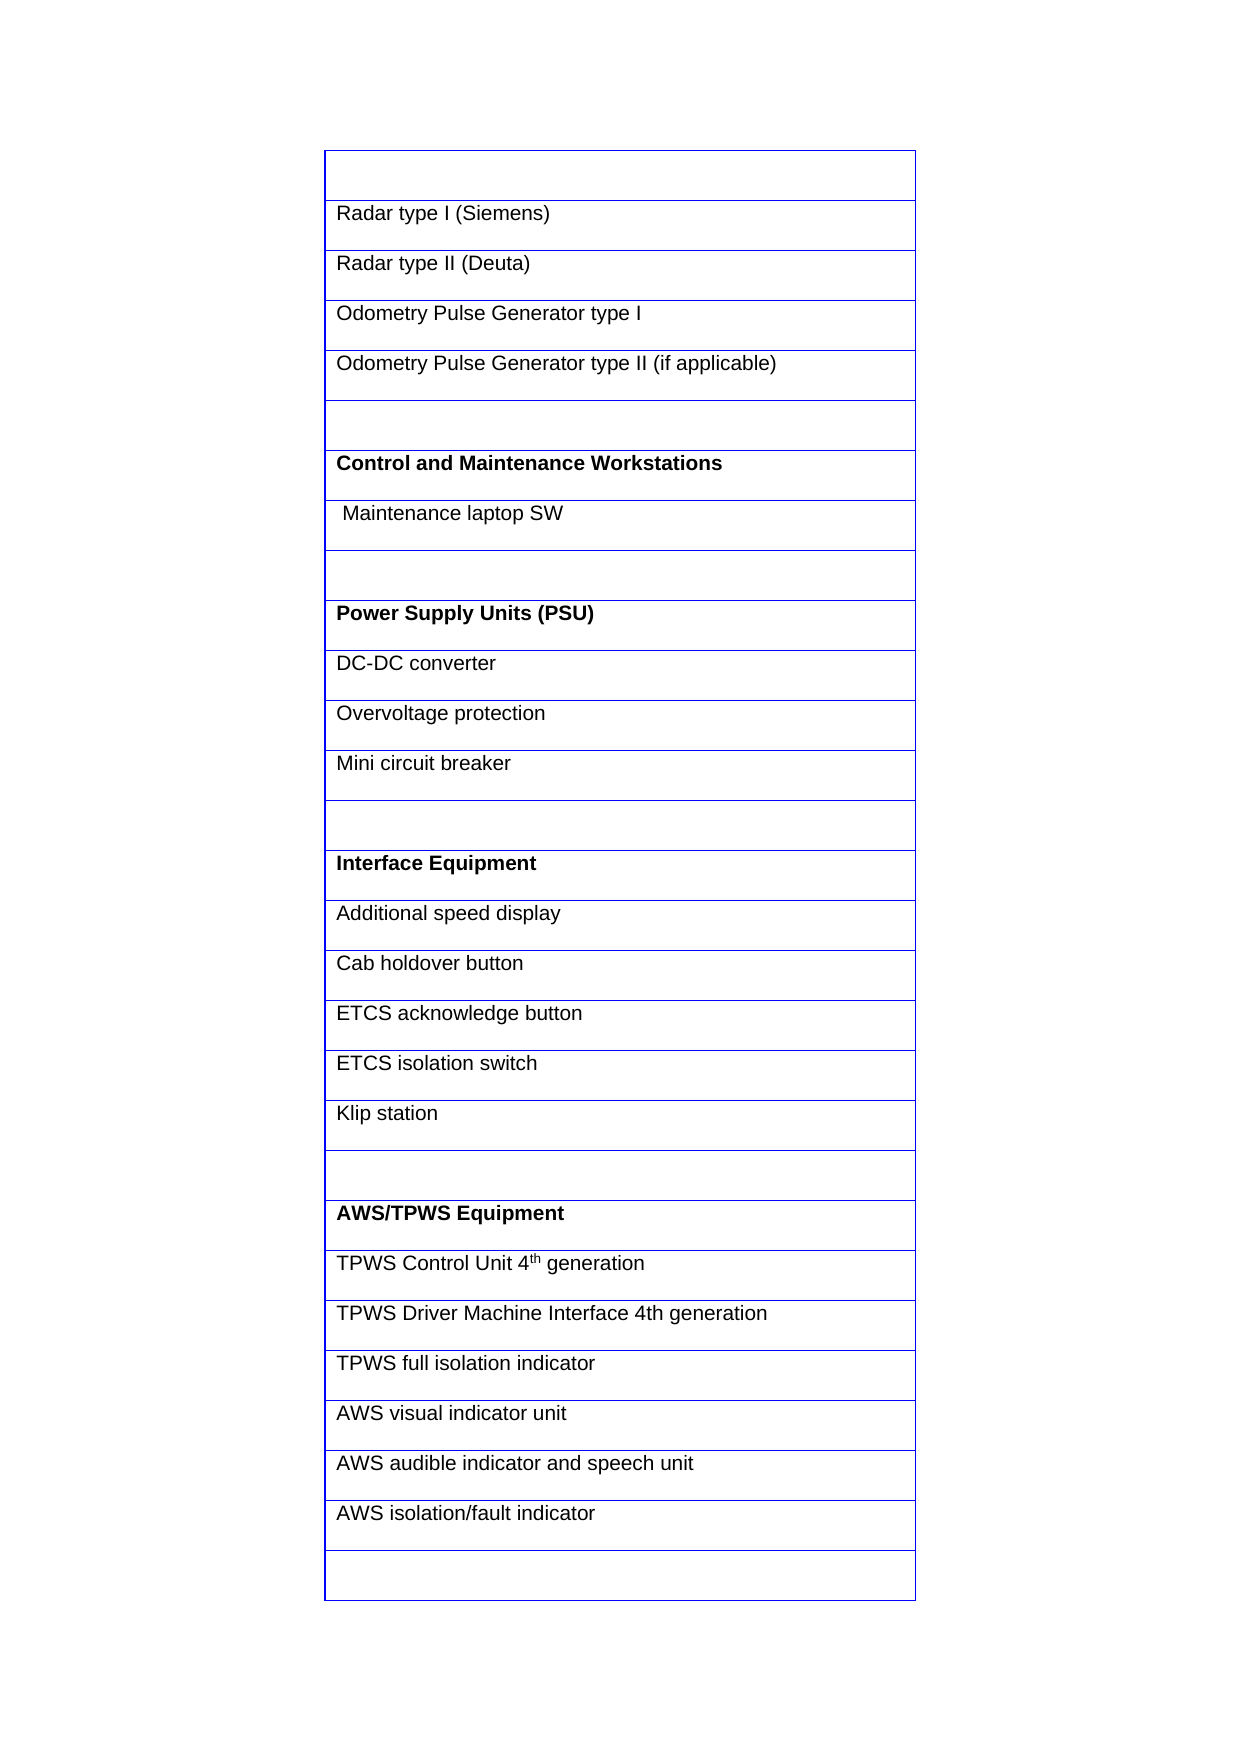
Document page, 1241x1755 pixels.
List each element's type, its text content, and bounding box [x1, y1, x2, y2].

table_cell Radar type II (Deuta) [326, 251, 915, 300]
table_cell Mini circuit breaker [326, 751, 915, 800]
table_cell Overvoltage protection [326, 701, 915, 750]
table_cell Maintenance laptop SW [326, 501, 915, 550]
table_cell Odometry Pulse Generator type II (if applicable) [326, 351, 915, 400]
table_cell Control and Maintenance Workstations [326, 451, 915, 500]
table_cell [326, 551, 915, 600]
table_cell Cab holdover button [326, 951, 915, 1000]
table_cell AWS isolation/fault indicator [326, 1501, 915, 1550]
table_cell Klip station [326, 1101, 915, 1150]
table_cell Radar type I (Siemens) [326, 201, 915, 250]
table_cell AWS visual indicator unit [326, 1401, 915, 1450]
table_cell TPWS full isolation indicator [326, 1351, 915, 1400]
table_cell [326, 801, 915, 850]
table_cell DC-DC converter [326, 651, 915, 700]
table_cell AWS audible indicator and speech unit [326, 1451, 915, 1500]
table_cell TPWS Driver Machine Interface 4th generation [326, 1301, 915, 1350]
table_cell [326, 1551, 915, 1600]
table_cell ETCS acknowledge button [326, 1001, 915, 1050]
table_cell Additional speed display [326, 901, 915, 950]
table_cell ETCS isolation switch [326, 1051, 915, 1100]
table_cell [326, 401, 915, 450]
table_cell Odometry Pulse Generator type I [326, 301, 915, 350]
table_cell Power Supply Units (PSU) [326, 601, 915, 650]
table_cell [326, 151, 915, 200]
table_cell Interface Equipment [326, 851, 915, 900]
table_cell TPWS Control Unit 4th generation [326, 1251, 915, 1300]
table_cell AWS/TPWS Equipment [326, 1201, 915, 1250]
table_cell [326, 1151, 915, 1200]
